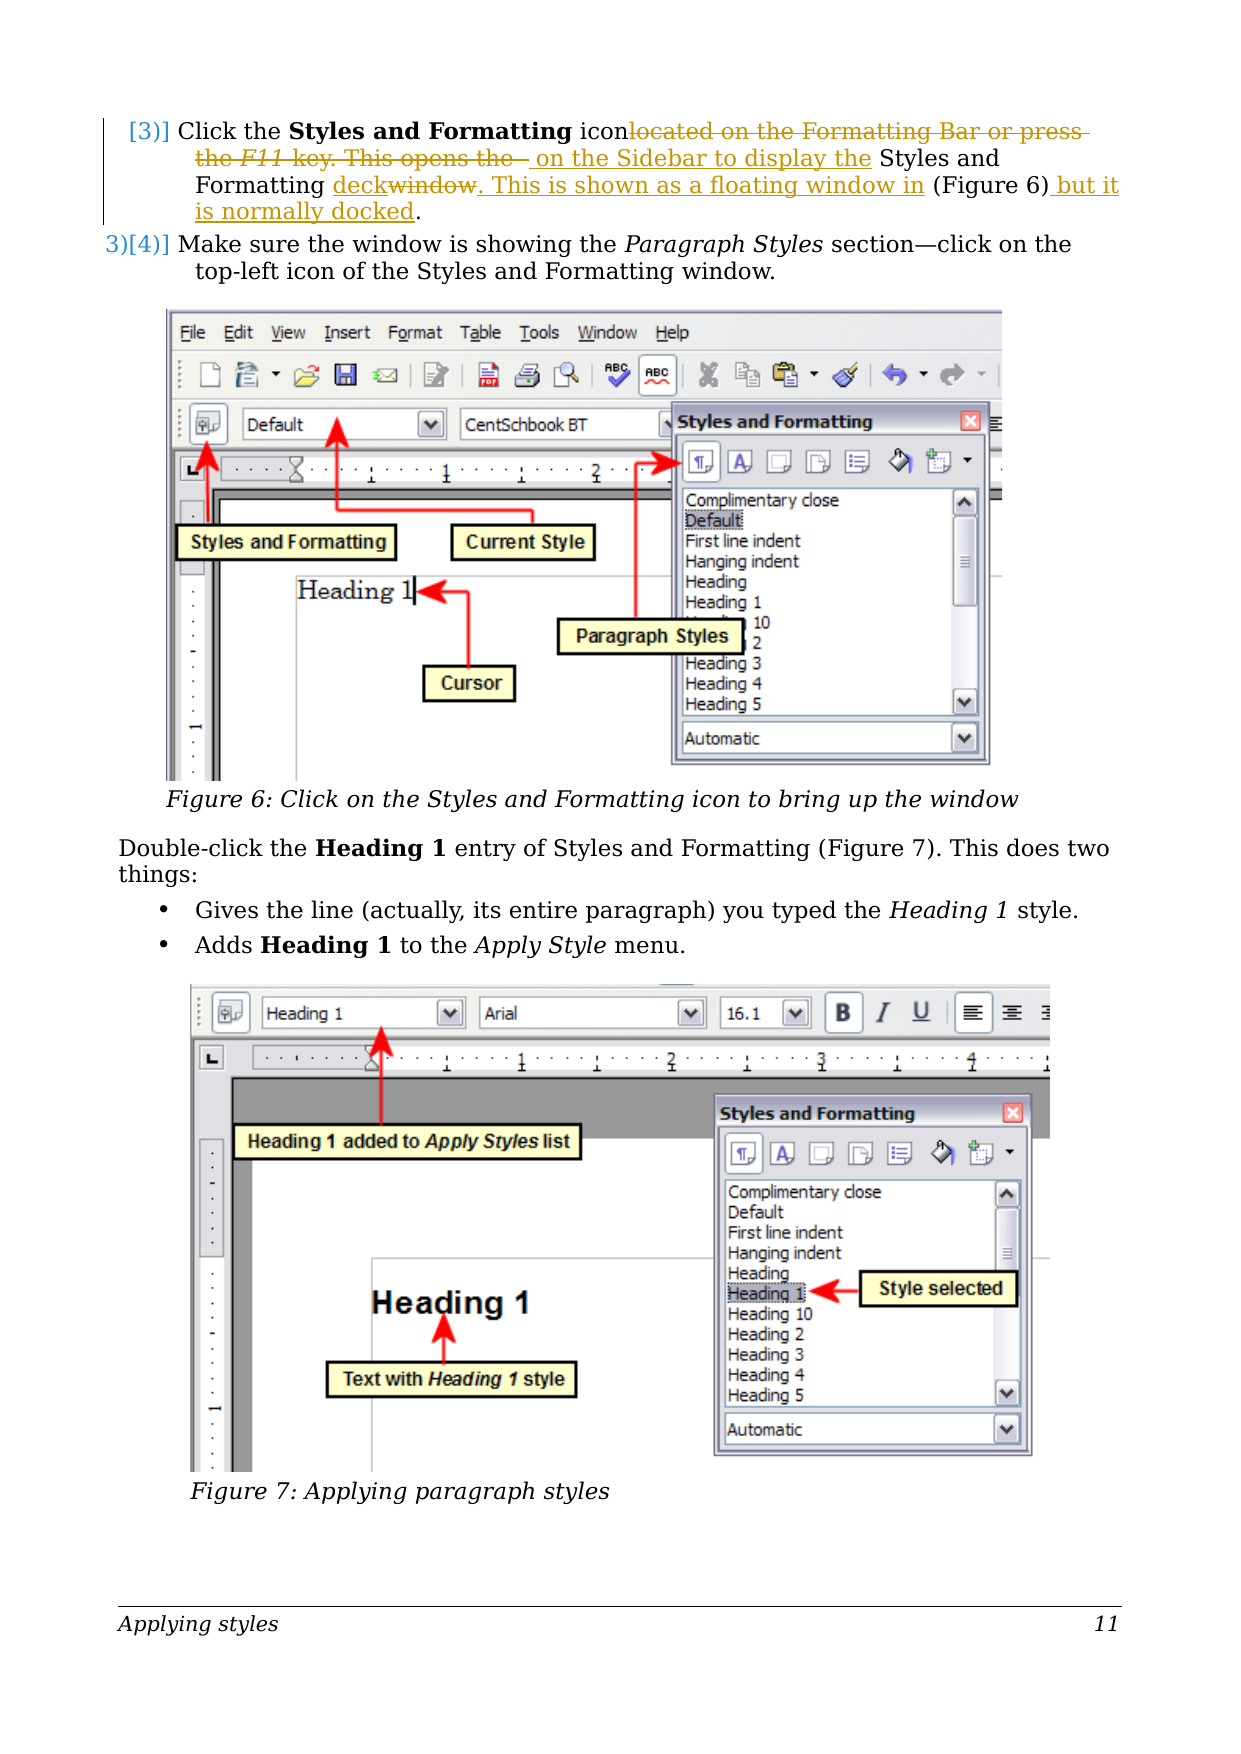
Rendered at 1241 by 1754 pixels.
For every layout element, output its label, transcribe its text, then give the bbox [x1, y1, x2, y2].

picture [190, 984, 1050, 1472]
list Make sure the window is showing the Paragraph Styles section—click on the top-left icon of the Styles and Formatting window. [177, 231, 1122, 285]
list Click the Styles and Formatting icon on the Sidebar to display the Styles and Formatting deck. This is shown as a floating window in (Figure 6) but it is normally docked. [177, 118, 1122, 225]
list Double-click the Heading 1 entry of Styles and Formatting (Figure 7). This does two things: [118, 835, 1122, 888]
text Figure 6: Click on the Styles and Formatting icon to bring up the window [166, 787, 1074, 813]
list Adds Heading 1 to the Apply Style menu. [156, 930, 1122, 959]
text Figure 7: Applying paragraph styles [190, 1478, 1050, 1505]
picture [166, 309, 1003, 781]
list Gives the line (actually, its entire paragraph) you typed the Heading 1 style. [156, 895, 1122, 924]
